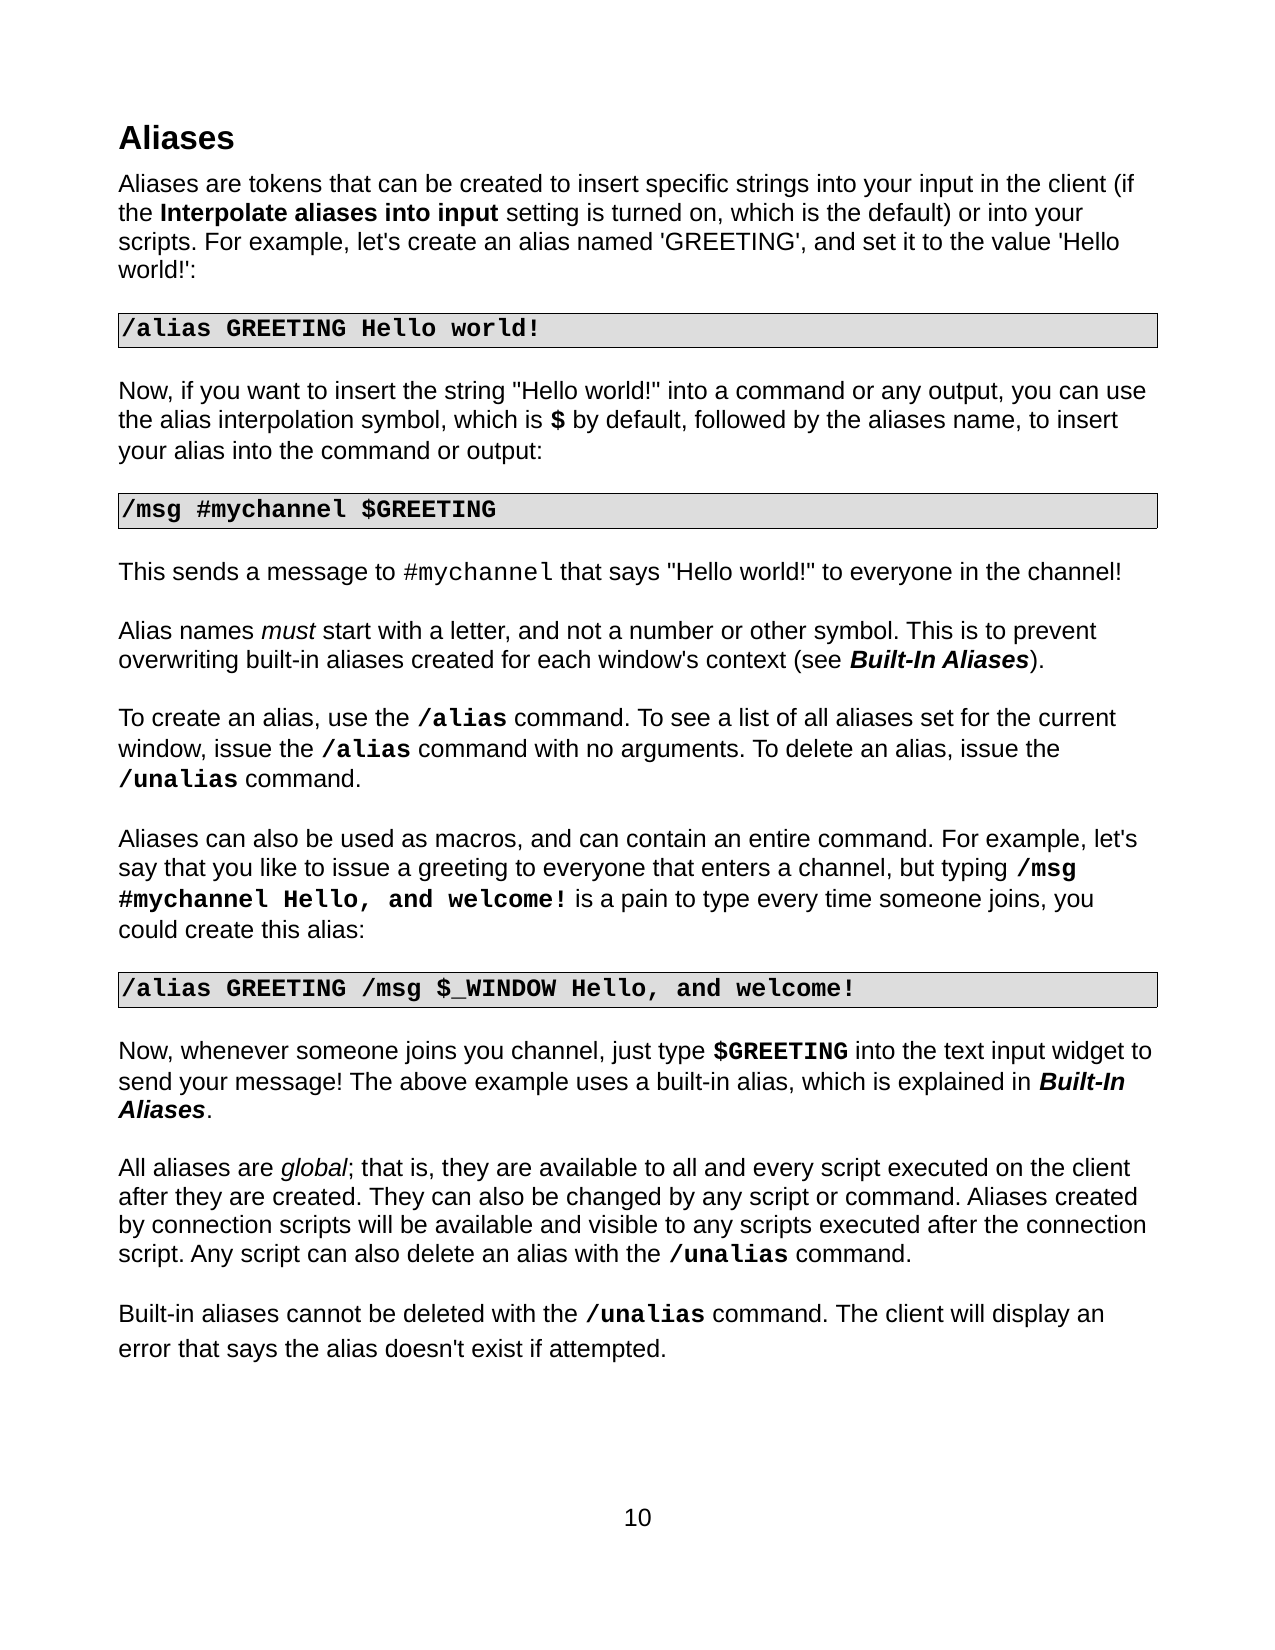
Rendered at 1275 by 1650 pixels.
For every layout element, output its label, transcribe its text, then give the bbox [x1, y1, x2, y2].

text All aliases are global; that is, they are available to all and every script executed on the client after they are created. They can also be changed by any script or command. Aliases created by connection scripts will be available and visible to any scripts executed after the connection script. Any script can also delete an alias with the /unalias command. [118, 1153, 1157, 1270]
text To create an alias, use the /alias command. To see a list of all aliases set for the current window, issue the /alias command with no arguments. To delete an alias, issue the /unalias command. [118, 703, 1157, 795]
text This sends a message to #mychannel that says "Hello world!" to everyone in the channel! [118, 557, 1157, 588]
table_header /msg #mychannel $GREETING [119, 494, 1157, 528]
subtitle Aliases [118, 118, 1157, 157]
table_header /alias GREETING /msg $_WINDOW Hello, and welcome! [119, 973, 1157, 1007]
table_header /alias GREETING Hello world! [119, 314, 1157, 347]
text Built-in aliases cannot be deleted with the /unalias command. The client will display an error that says the alias doesn't exist if attempted. [118, 1299, 1157, 1363]
text Now, if you want to insert the string "Hello world!" into a command or any output, you can use the alias interpolation symbol, which is $ by default, followed by the aliases name, to insert your alias into the command or output: [118, 376, 1157, 464]
text Aliases are tokens that can be created to insert specific strings into your input in the client (if the Interpolate aliases into input setting is turned on, which is the default) or into your scripts. For example, let's create an alias named 'GREETING', and set it to the value 'Hello world!': [118, 169, 1157, 284]
text Aliases can also be used as macros, and can contain an entire command. For example, let's say that you like to issue a greeting to everyone that enters a channel, but typing /msg #mychannel Hello, and welcome! is a pain to type every time someone joins, you could create this alias: [118, 824, 1157, 943]
text Alias names must start with a letter, and not a number or other symbol. This is to prevent overwriting built-in aliases created for each window's context (see Built-In Aliases). [118, 616, 1157, 674]
text Now, whenever someone joins you channel, just type $GREETING into the text input widget to send your message! The above example uses a built-in alias, which is explained in Built-In Aliases. [118, 1036, 1157, 1124]
